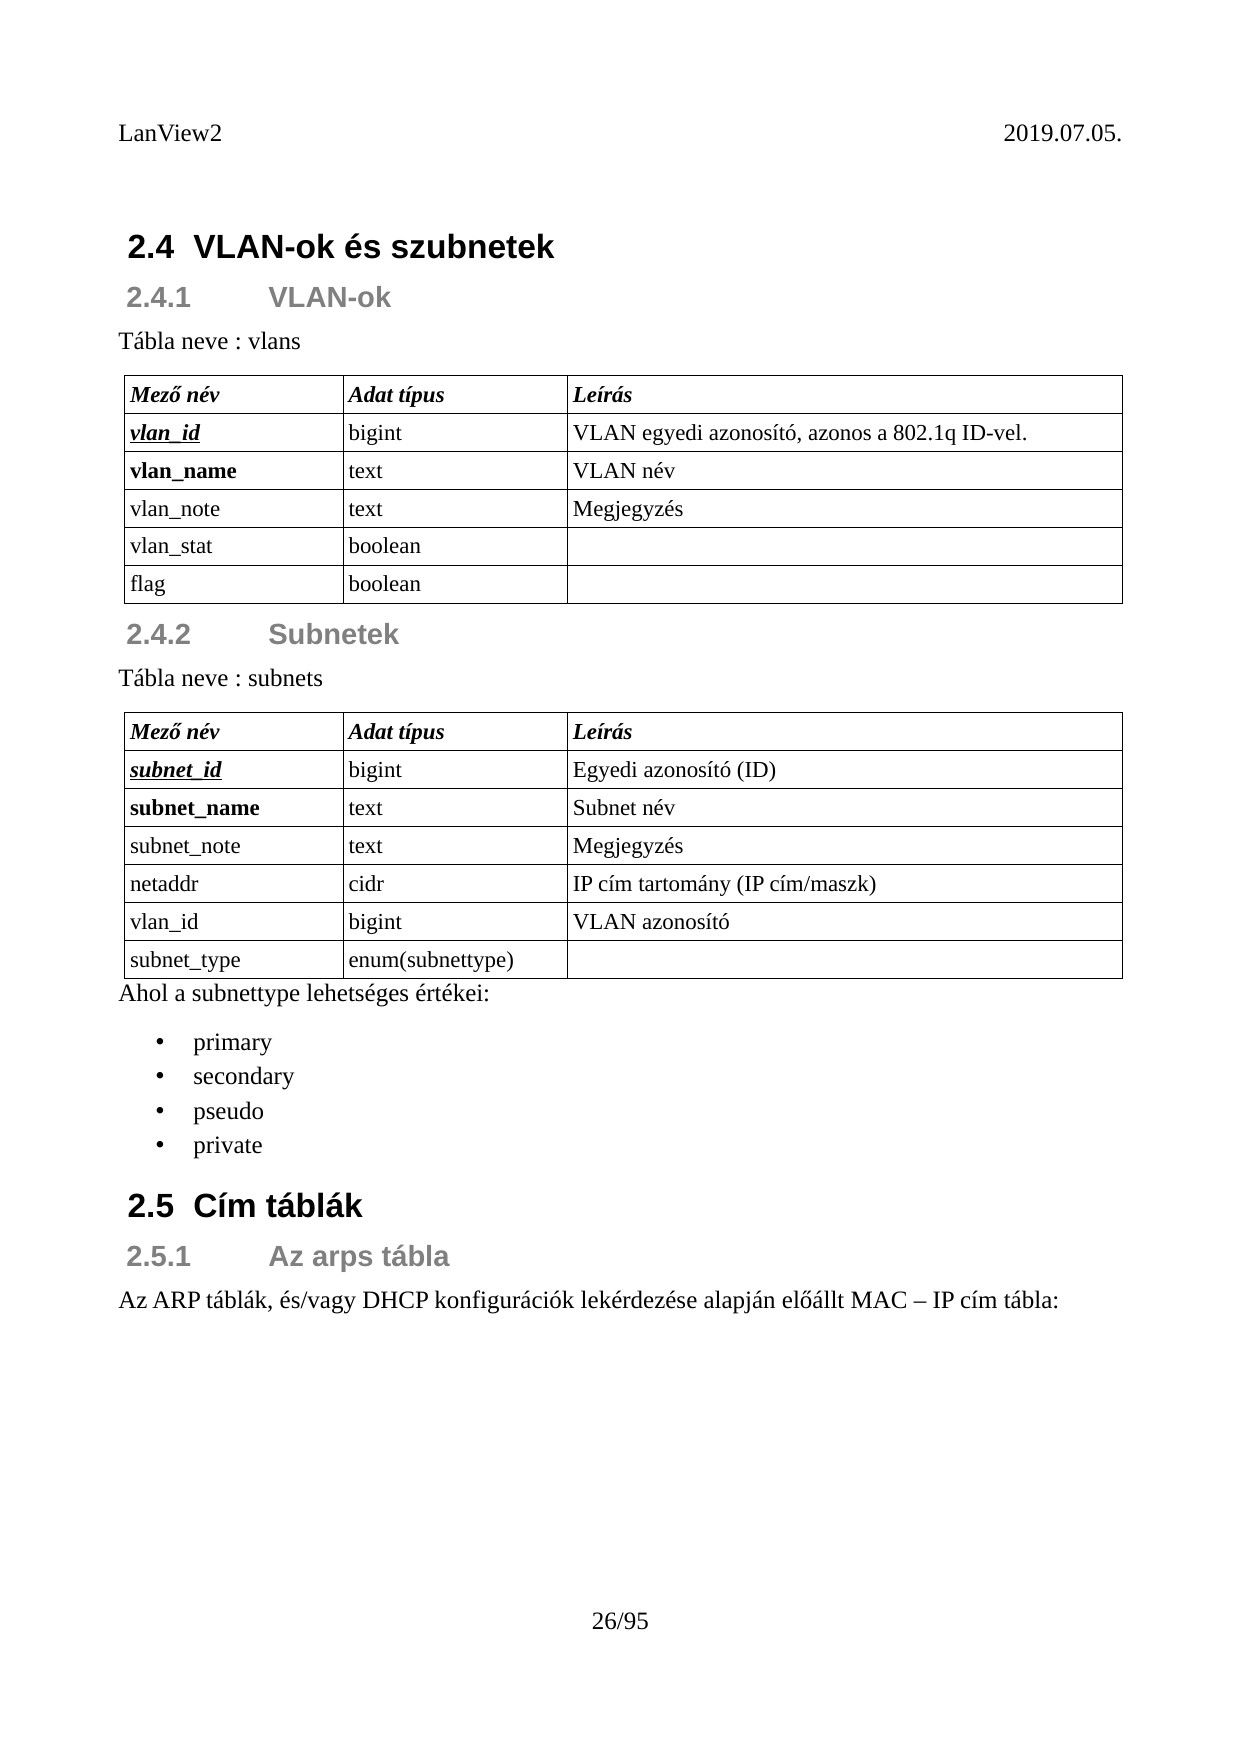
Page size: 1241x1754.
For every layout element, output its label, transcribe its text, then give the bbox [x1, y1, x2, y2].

table_cell bigint [344, 751, 567, 788]
table_cell text [344, 789, 567, 826]
table_cell VLAN egyedi azonosító, azonos a 802.1q ID-vel. [568, 414, 1122, 451]
table_cell vlan_note [125, 490, 343, 527]
table_cell bigint [344, 903, 567, 940]
table_cell VLAN azonosító [568, 903, 1122, 940]
list private [156, 1130, 1122, 1159]
table_cell vlan_stat [125, 528, 343, 564]
table_cell Megjegyzés [568, 827, 1122, 864]
subtitle VLAN-ok és szubnetek [118, 227, 1122, 265]
table_cell [568, 566, 1122, 602]
table_cell VLAN név [568, 452, 1122, 489]
table_header Leírás [568, 376, 1122, 413]
table_cell subnet_type [125, 941, 343, 978]
list secondary [156, 1061, 1122, 1090]
table_cell subnet_name [125, 789, 343, 826]
table_cell Subnet név [568, 789, 1122, 826]
table_header Mező név [125, 713, 343, 750]
table_cell cidr [344, 865, 567, 902]
table_cell text [344, 827, 567, 864]
table_cell IP cím tartomány (IP cím/maszk) [568, 865, 1122, 902]
table_cell text [344, 452, 567, 489]
table_header Adat típus [344, 376, 567, 413]
table_cell vlan_id [125, 414, 343, 451]
table_cell enum(subnettype) [344, 941, 567, 978]
list pseudo [156, 1096, 1122, 1124]
table_header Leírás [568, 713, 1122, 750]
text Ahol a subnettype lehetséges értékei: [118, 978, 1122, 1007]
table_header Mező név [125, 376, 343, 413]
table_cell netaddr [125, 865, 343, 902]
subtitle Subnetek [118, 617, 1122, 651]
text Az ARP táblák, és/vagy DHCP konfigurációk lekérdezése alapján előállt MAC – IP cím tábla: [118, 1285, 1122, 1314]
table_cell text [344, 490, 567, 527]
table_cell subnet_id [125, 751, 343, 788]
text Tábla neve : subnets [118, 663, 1122, 692]
table_cell [568, 941, 1122, 978]
table_cell Egyedi azonosító (ID) [568, 751, 1122, 788]
table_cell Megjegyzés [568, 490, 1122, 527]
subtitle Az arps tábla [118, 1239, 1122, 1272]
subtitle Cím táblák [118, 1186, 1122, 1224]
table_cell boolean [344, 528, 567, 564]
table_header Adat típus [344, 713, 567, 750]
table_cell subnet_note [125, 827, 343, 864]
table_cell bigint [344, 414, 567, 451]
list primary [156, 1027, 1122, 1056]
table_cell vlan_id [125, 903, 343, 940]
text Tábla neve : vlans [118, 326, 1122, 355]
table_cell [568, 528, 1122, 564]
table_cell boolean [344, 566, 567, 602]
subtitle VLAN-ok [118, 280, 1122, 313]
table_cell vlan_name [125, 452, 343, 489]
table_cell flag [125, 566, 343, 602]
